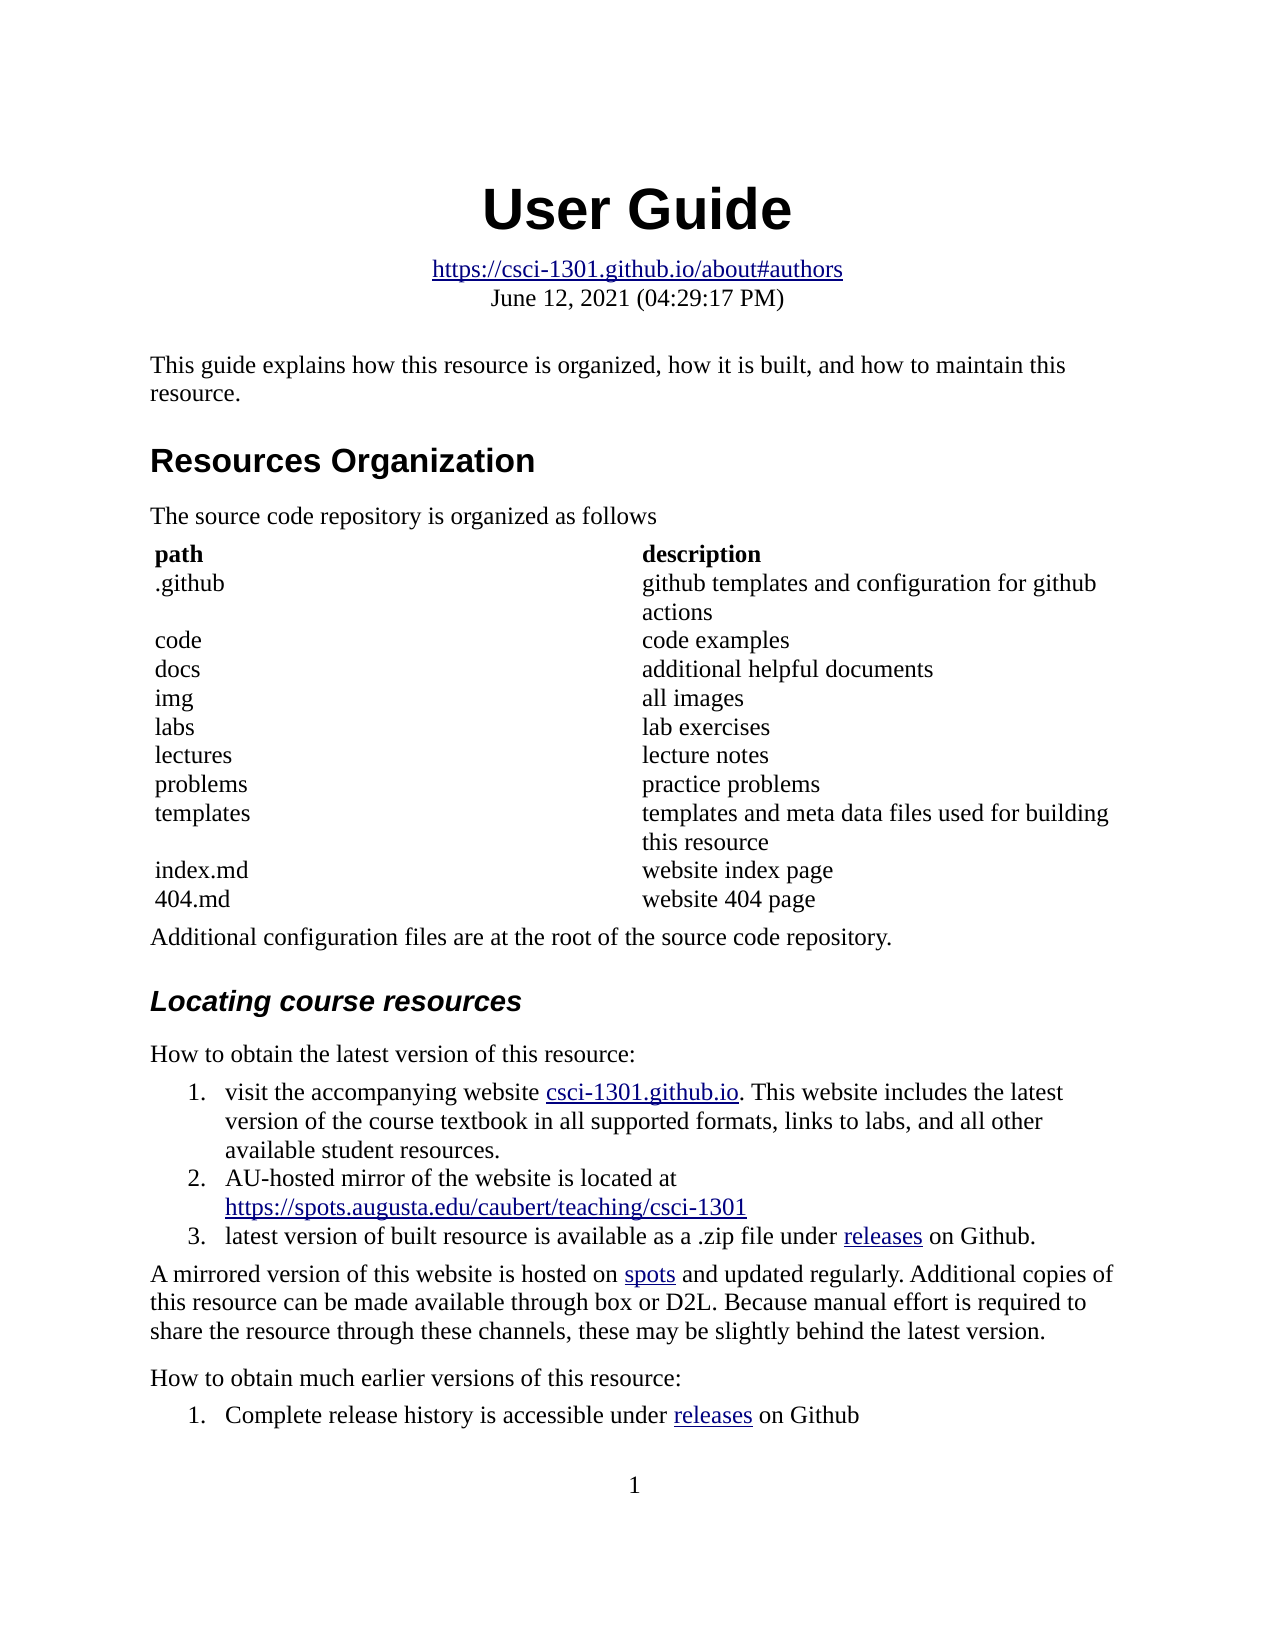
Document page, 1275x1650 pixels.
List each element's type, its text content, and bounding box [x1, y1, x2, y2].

subtitle Locating course resources [150, 984, 1125, 1018]
table_cell templates and meta data files used for building this resource [638, 798, 1125, 855]
table_cell lecture notes [638, 740, 1125, 769]
title User Guide [150, 175, 1125, 242]
table_cell labs [150, 712, 637, 740]
table_cell website 404 page [638, 884, 1125, 913]
text https://csci-1301.github.io/about#authors [150, 254, 1125, 283]
table_cell practice problems [638, 769, 1125, 798]
table_cell problems [150, 769, 637, 798]
table_cell all images [638, 683, 1125, 712]
table_cell code [150, 625, 637, 654]
table_cell lab exercises [638, 712, 1125, 740]
table_cell .github [150, 568, 637, 625]
list latest version of built resource is available as a .zip file under releases on Github. [187, 1221, 1125, 1250]
text The source code repository is organized as follows [150, 501, 1125, 530]
table_header description [638, 539, 1125, 568]
text How to obtain much earlier versions of this resource: [150, 1363, 1125, 1392]
list visit the accompanying website csci-1301.github.io. This website includes the latest version of the course textbook in all supported formats, links to labs, and all other available student resources. [187, 1077, 1125, 1163]
subtitle Resources Organization [150, 441, 1125, 480]
table_cell 404.md [150, 884, 637, 913]
list Complete release history is accessible under releases on Github [187, 1401, 1125, 1429]
table_cell lectures [150, 740, 637, 769]
table_cell img [150, 683, 637, 712]
table_cell code examples [638, 625, 1125, 654]
text This guide explains how this resource is organized, how it is built, and how to maintain this resource. [150, 350, 1125, 407]
text June 12, 2021 (04:29:17 PM) [150, 283, 1125, 312]
table_cell additional helpful documents [638, 654, 1125, 683]
list AU-hosted mirror of the website is located at https://spots.augusta.edu/caubert/teaching/csci-1301 [187, 1163, 1125, 1221]
table_cell github templates and configuration for github actions [638, 568, 1125, 625]
table_header path [150, 539, 637, 568]
text How to obtain the latest version of this resource: [150, 1039, 1125, 1068]
text A mirrored version of this website is hosted on spots and updated regularly. Additional copies of this resource can be made available through box or D2L. Because manual effort is required to share the resource through these channels, these may be slightly behind the latest version. [150, 1259, 1125, 1345]
table_cell templates [150, 798, 637, 855]
text Additional configuration files are at the root of the source code repository. [150, 922, 1125, 951]
table_cell docs [150, 654, 637, 683]
table_cell index.md [150, 855, 637, 884]
table_cell website index page [638, 855, 1125, 884]
